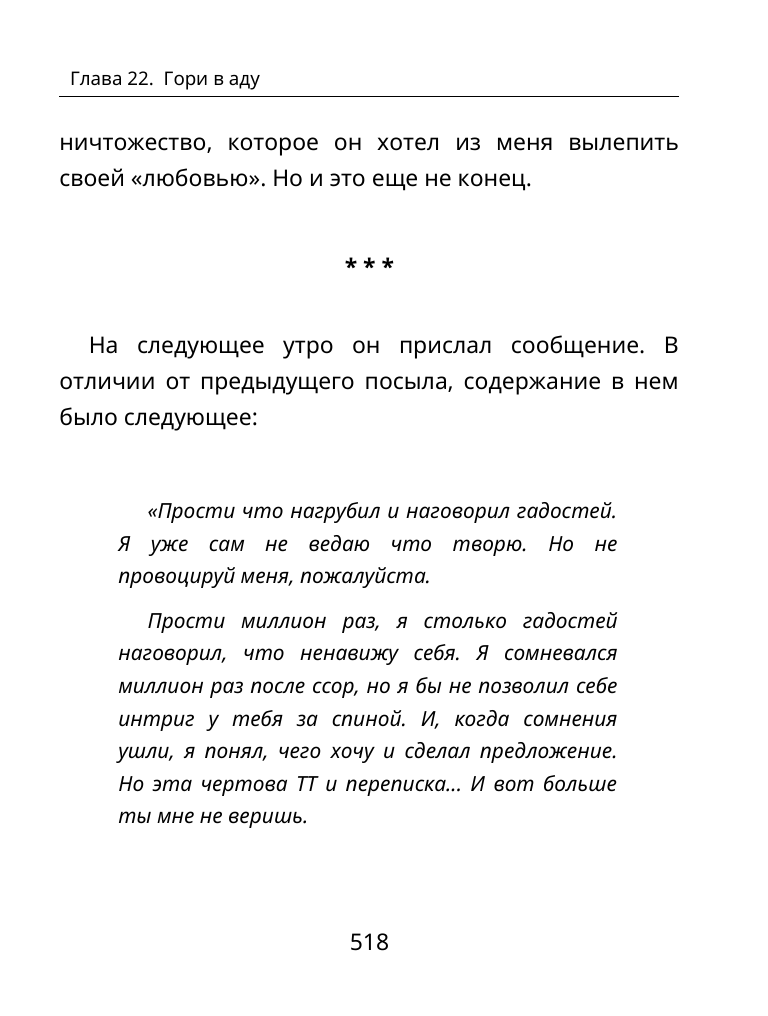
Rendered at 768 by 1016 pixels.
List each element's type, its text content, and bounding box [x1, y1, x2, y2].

text ничтожество, которое он хотел из меня вылепить своей «любовью». Но и это еще не конец. [59, 126, 679, 193]
text Прости миллион раз, я столько гадостей наговорил, что ненавижу себя. Я сомневался миллион раз после ссор, но я бы не позволил себе интриг у тебя за спиной. И, когда сомнения ушли, я понял, чего хочу и сделал предложение. Но эта чертова ТТ и переписка... И вот больше ты мне не веришь. [118, 606, 620, 830]
text На следующее утро он прислал сообщение. В отличии от предыдущего посыла, содержание в нем было следующее: [59, 329, 679, 432]
subtitle * * * [59, 251, 679, 283]
text «Прости что нагрубил и наговорил гадостей. Я уже сам не ведаю что творю. Но не провоцируй меня, пожалуйста. [118, 496, 620, 590]
